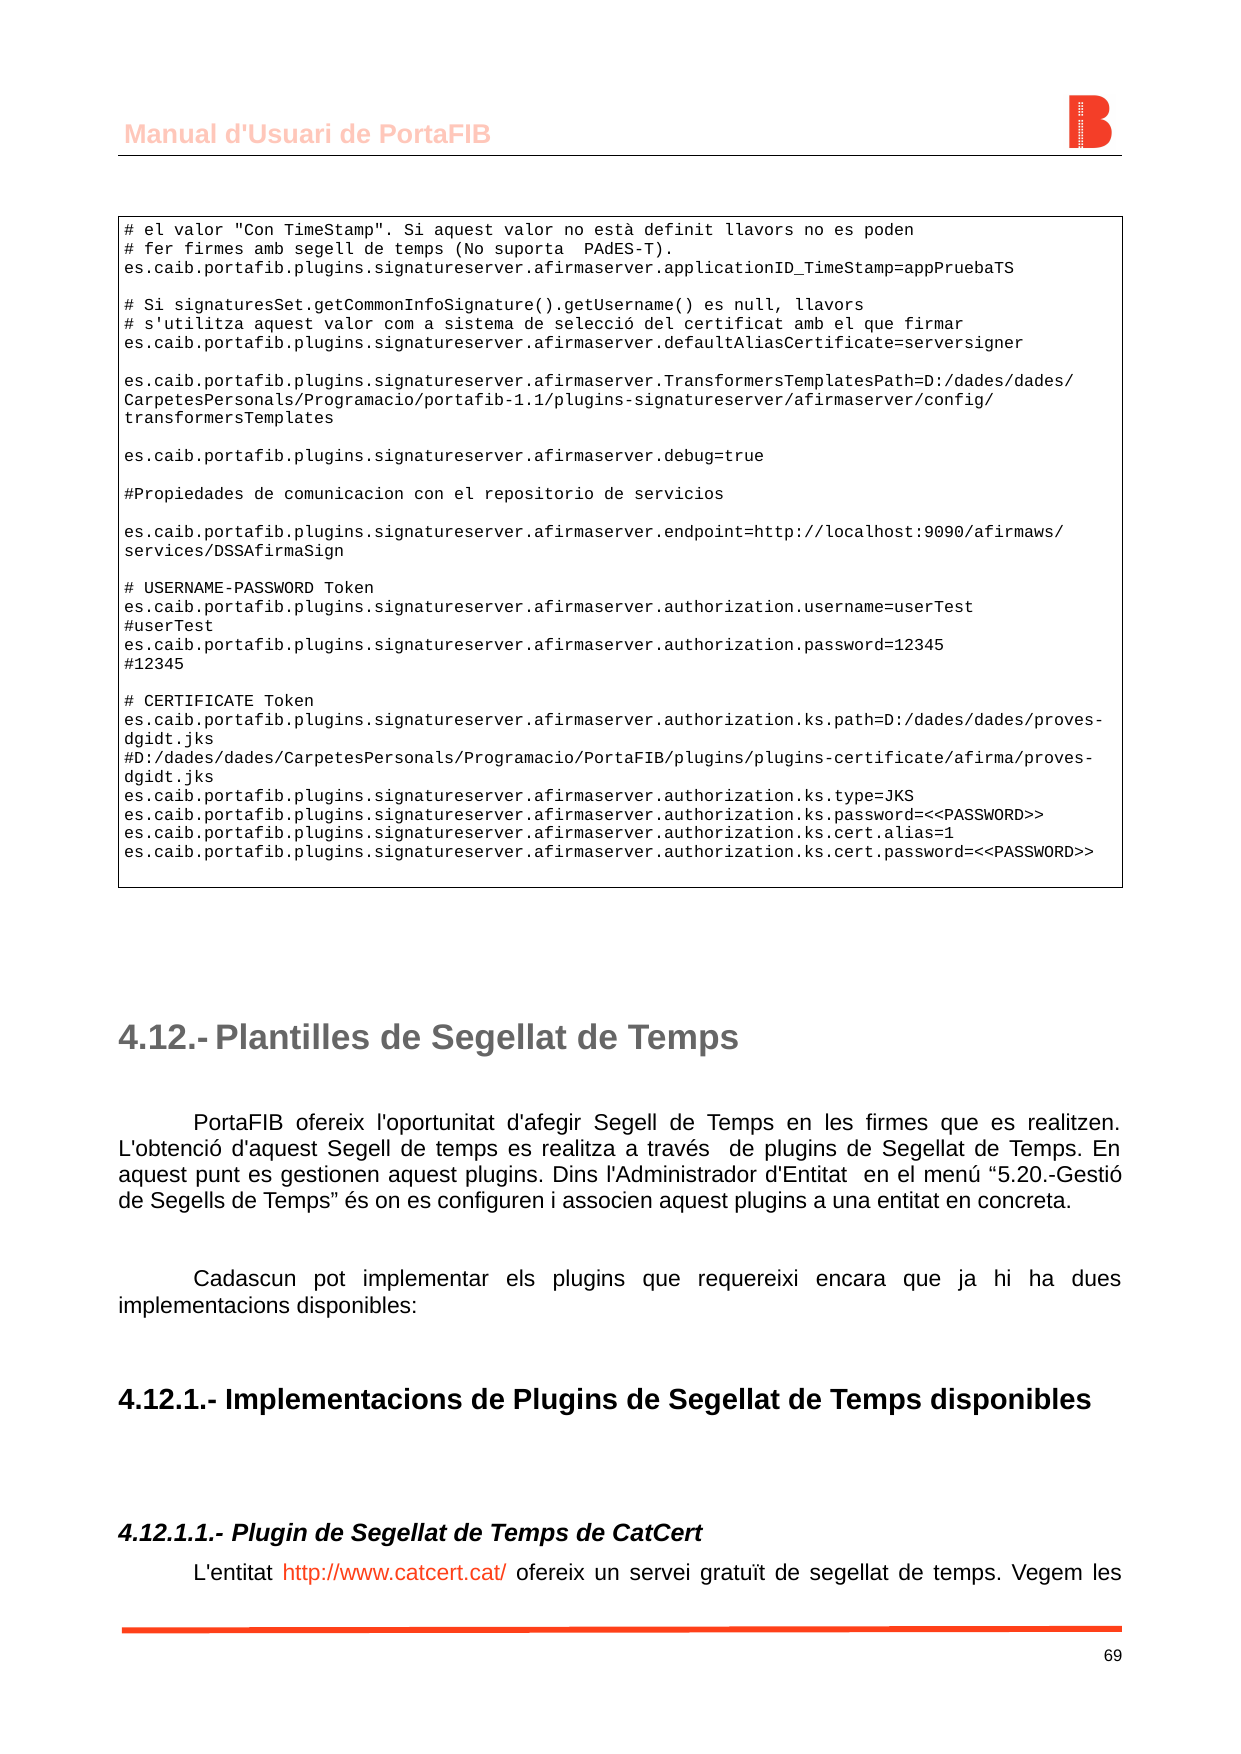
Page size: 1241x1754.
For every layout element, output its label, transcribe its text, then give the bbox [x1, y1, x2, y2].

table_header # el valor "Con TimeStamp". Si aquest valor no està definit llavors no es poden # fer firmes amb segell de temps (No suporta PAdES-T). es.caib.portafib.plugins.signatureserver.afirmaserver.applicationID_TimeStamp=appPruebaTS # Si signaturesSet.getCommonInfoSignature().getUsername() es null, llavors # s'utilitza aquest valor com a sistema de selecció del certificat amb el que firmar es.caib.portafib.plugins.signatureserver.afirmaserver.defaultAliasCertificate=serversigner es.caib.portafib.plugins.signatureserver.afirmaserver.TransformersTemplatesPath=D:/dades/dades/CarpetesPersonals/Programacio/portafib-1.1/plugins-signatureserver/afirmaserver/config/transformersTemplates es.caib.portafib.plugins.signatureserver.afirmaserver.debug=true #Propiedades de comunicacion con el repositorio de servicios es.caib.portafib.plugins.signatureserver.afirmaserver.endpoint=http://localhost:9090/afirmaws/services/DSSAfirmaSign # USERNAME-PASSWORD Token es.caib.portafib.plugins.signatureserver.afirmaserver.authorization.username=userTest #userTest es.caib.portafib.plugins.signatureserver.afirmaserver.authorization.password=12345 #12345 # CERTIFICATE Token es.caib.portafib.plugins.signatureserver.afirmaserver.authorization.ks.path=D:/dades/dades/proves-dgidt.jks #D:/dades/dades/CarpetesPersonals/Programacio/PortaFIB/plugins/plugins-certificate/afirma/proves-dgidt.jks es.caib.portafib.plugins.signatureserver.afirmaserver.authorization.ks.type=JKS es.caib.portafib.plugins.signatureserver.afirmaserver.authorization.ks.password=<<PASSWORD>> es.caib.portafib.plugins.signatureserver.afirmaserver.authorization.ks.cert.alias=1 es.caib.portafib.plugins.signatureserver.afirmaserver.authorization.ks.cert.password=<<PASSWORD>> [119, 217, 1122, 887]
text PortaFIB ofereix l'oportunitat d'afegir Segell de Temps en les firmes que es realitzen. L'obtenció d'aquest Segell de temps es realitza a través de plugins de Segellat de Temps. En aquest punt es gestionen aquest plugins. Dins l'Administrador d'Entitat en el menú “5.20.-Gestió de Segells de Temps” és on es configuren i associen aquest plugins a una entitat en concreta. [118, 1108, 1122, 1214]
picture [1063, 94, 1117, 150]
subtitle Plugin de Segellat de Temps de CatCert [118, 1518, 1122, 1547]
text Cadascun pot implementar els plugins que requereixi encara que ja hi ha dues implementacions disponibles: [118, 1265, 1122, 1318]
subtitle Plantilles de Segellat de Temps [118, 1016, 1122, 1057]
subtitle Implementacions de Plugins de Segellat de Temps disponibles [118, 1382, 1122, 1415]
text L'entitat http://www.catcert.cat/ ofereix un servei gratuït de segellat de temps. Vegem les [118, 1559, 1122, 1586]
